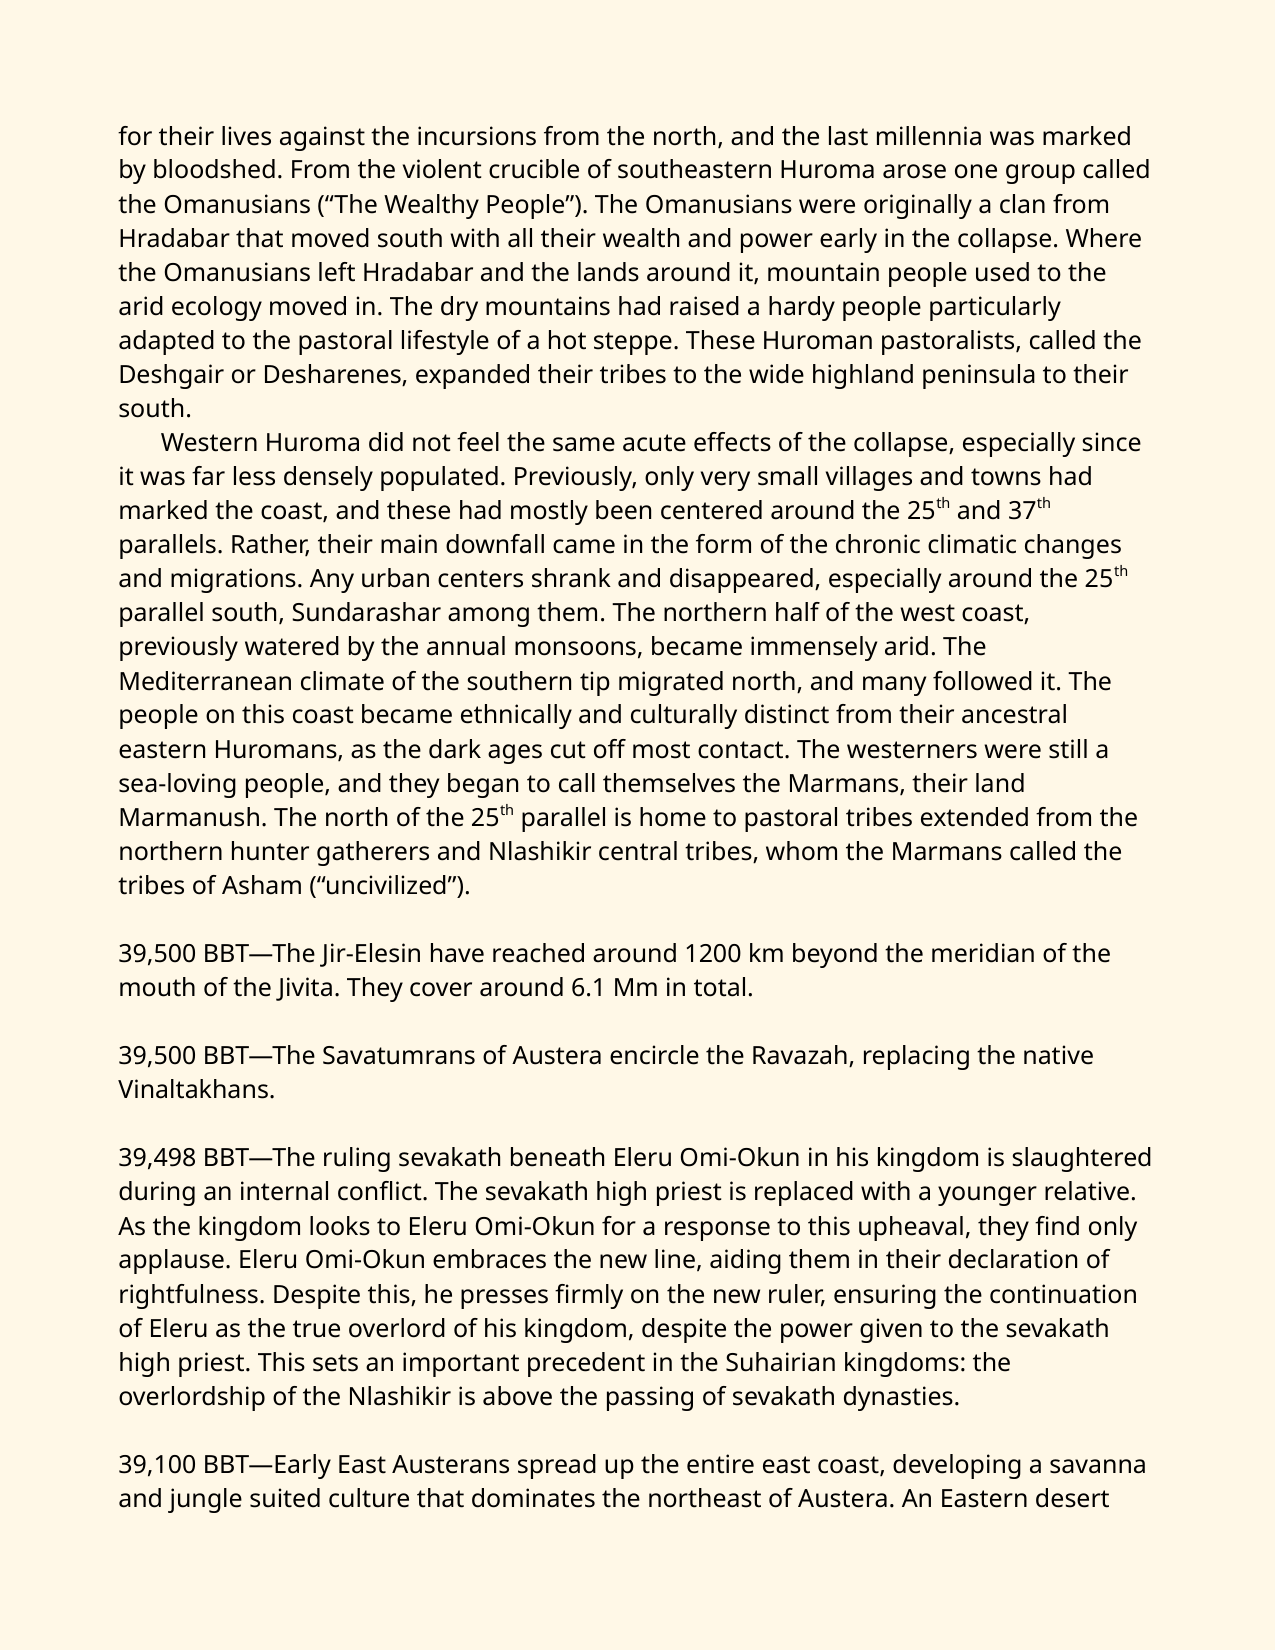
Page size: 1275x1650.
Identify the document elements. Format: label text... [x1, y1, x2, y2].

text 39,500 BBT—The Jir-Elesin have reached around 1200 km beyond the meridian of the mouth of the Jivita. They cover around 6.1 Mm in total. [118, 936, 1157, 1004]
text 39,500 BBT—The Savatumrans of Austera encircle the Ravazah, replacing the native Vinaltakhans. [118, 1038, 1157, 1106]
text Western Huroma did not feel the same acute effects of the collapse, especially since it was far less densely populated. Previously, only very small villages and towns had marked the coast, and these had mostly been centered around the 25th and 37th parallels. Rather, their main downfall came in the form of the chronic climatic changes and migrations. Any urban centers shrank and disappeared, especially around the 25th parallel south, Sundarashar among them. The northern half of the west coast, previously watered by the annual monsoons, became immensely arid. The Mediterranean climate of the southern tip migrated north, and many followed it. The people on this coast became ethnically and culturally distinct from their ancestral eastern Huromans, as the dark ages cut off most contact. The westerners were still a sea-loving people, and they began to call themselves the Marmans, their land Marmanush. The north of the 25th parallel is home to pastoral tribes extended from the northern hunter gatherers and Nlashikir central tribes, whom the Marmans called the tribes of Asham (“uncivilized”). [118, 425, 1157, 902]
text for their lives against the incursions from the north, and the last millennia was marked by bloodshed. From the violent crucible of southeastern Huroma arose one group called the Omanusians (“The Wealthy People”). The Omanusians were originally a clan from Hradabar that moved south with all their wealth and power early in the collapse. Where the Omanusians left Hradabar and the lands around it, mountain people used to the arid ecology moved in. The dry mountains had raised a hardy people particularly adapted to the pastoral lifestyle of a hot steppe. These Huroman pastoralists, called the Deshgair or Desharenes, expanded their tribes to the wide highland peninsula to their south. [118, 118, 1157, 425]
text 39,498 BBT—The ruling sevakath beneath Eleru Omi-Okun in his kingdom is slaughtered during an internal conflict. The sevakath high priest is replaced with a younger relative. As the kingdom looks to Eleru Omi-Okun for a response to this upheaval, they find only applause. Eleru Omi-Okun embraces the new line, aiding them in their declaration of rightfulness. Despite this, he presses firmly on the new ruler, ensuring the continuation of Eleru as the true overlord of his kingdom, despite the power given to the sevakath high priest. This sets an important precedent in the Suhairian kingdoms: the overlordship of the Nlashikir is above the passing of sevakath dynasties. [118, 1140, 1157, 1412]
text 39,100 BBT—Early East Austerans spread up the entire east coast, developing a savanna and jungle suited culture that dominates the northeast of Austera. An Eastern desert [118, 1447, 1157, 1515]
